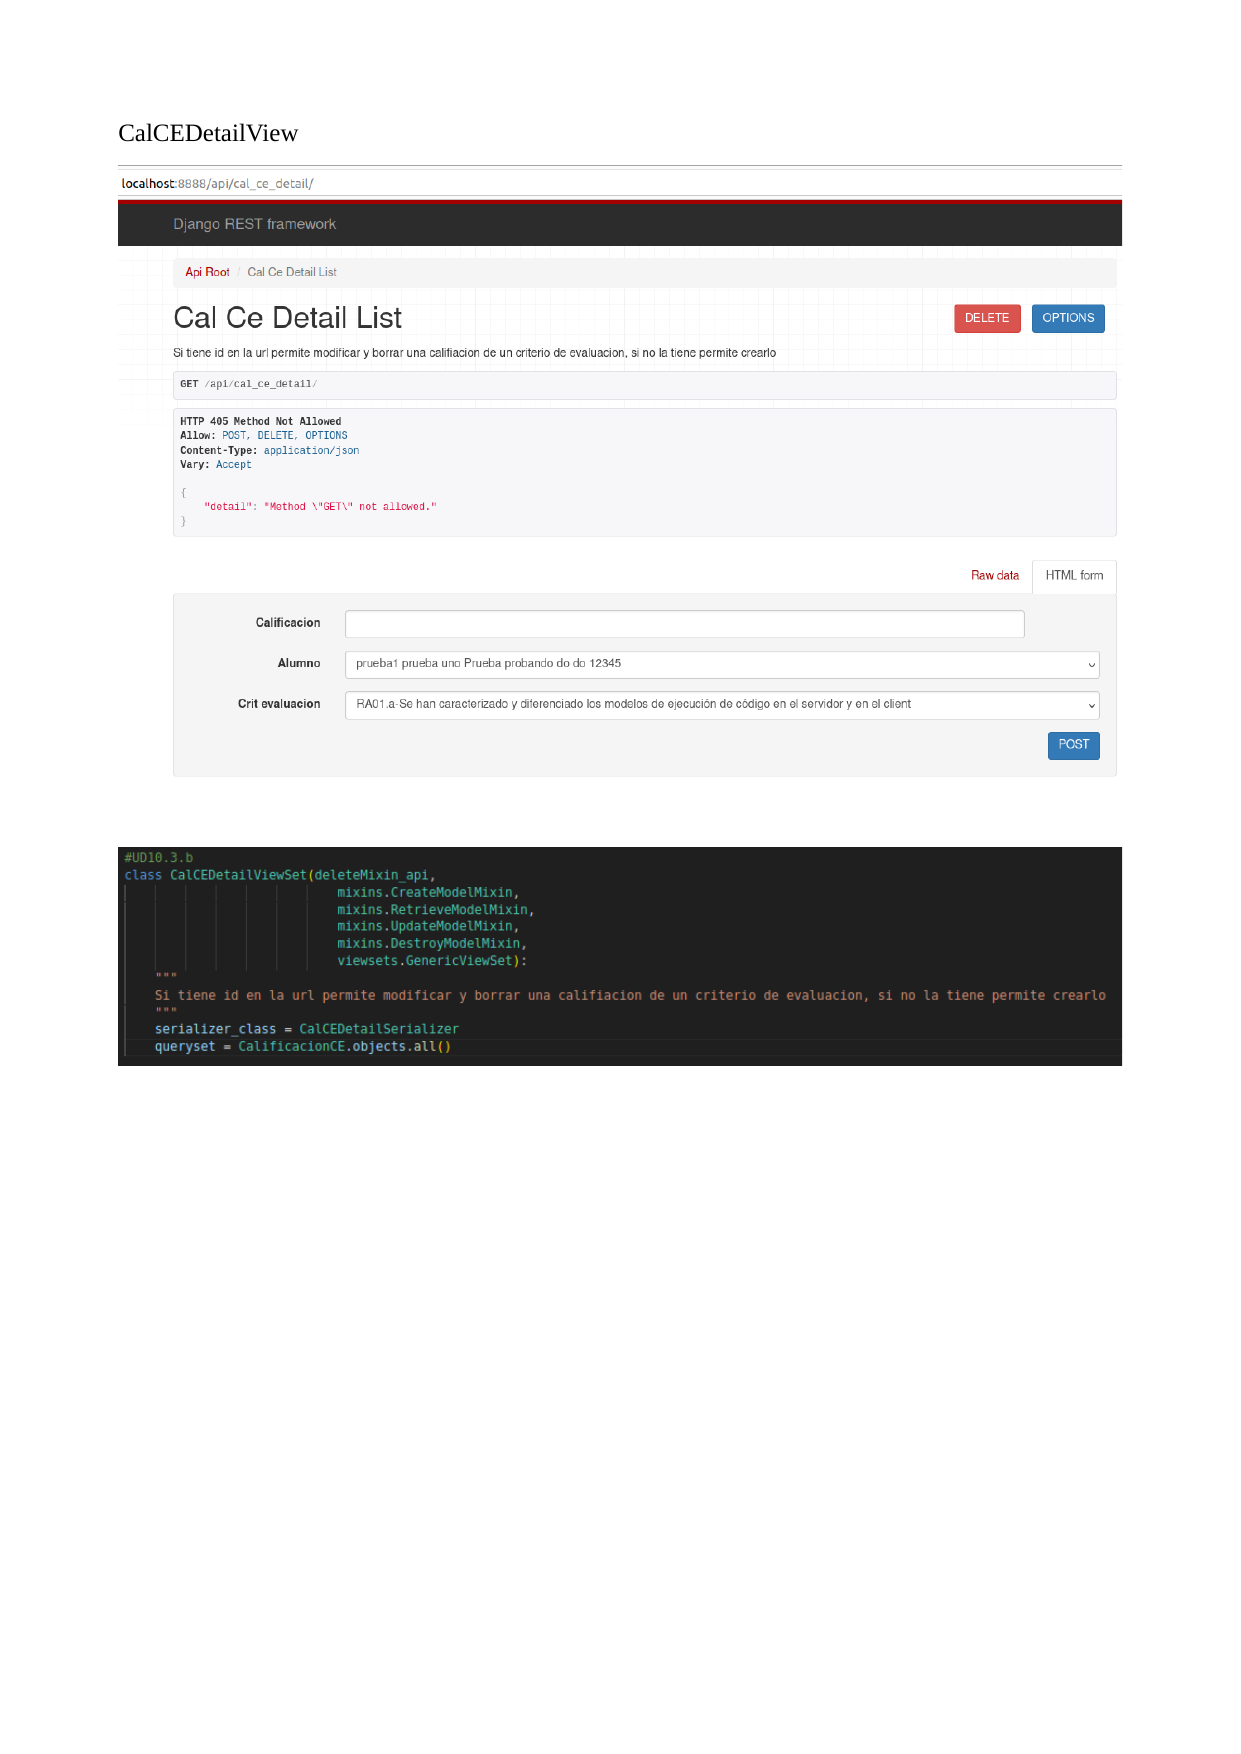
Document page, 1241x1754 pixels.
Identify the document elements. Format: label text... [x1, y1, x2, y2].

text CalCEDetailView [118, 118, 1122, 147]
picture [118, 847, 1123, 1066]
picture [118, 165, 1123, 777]
